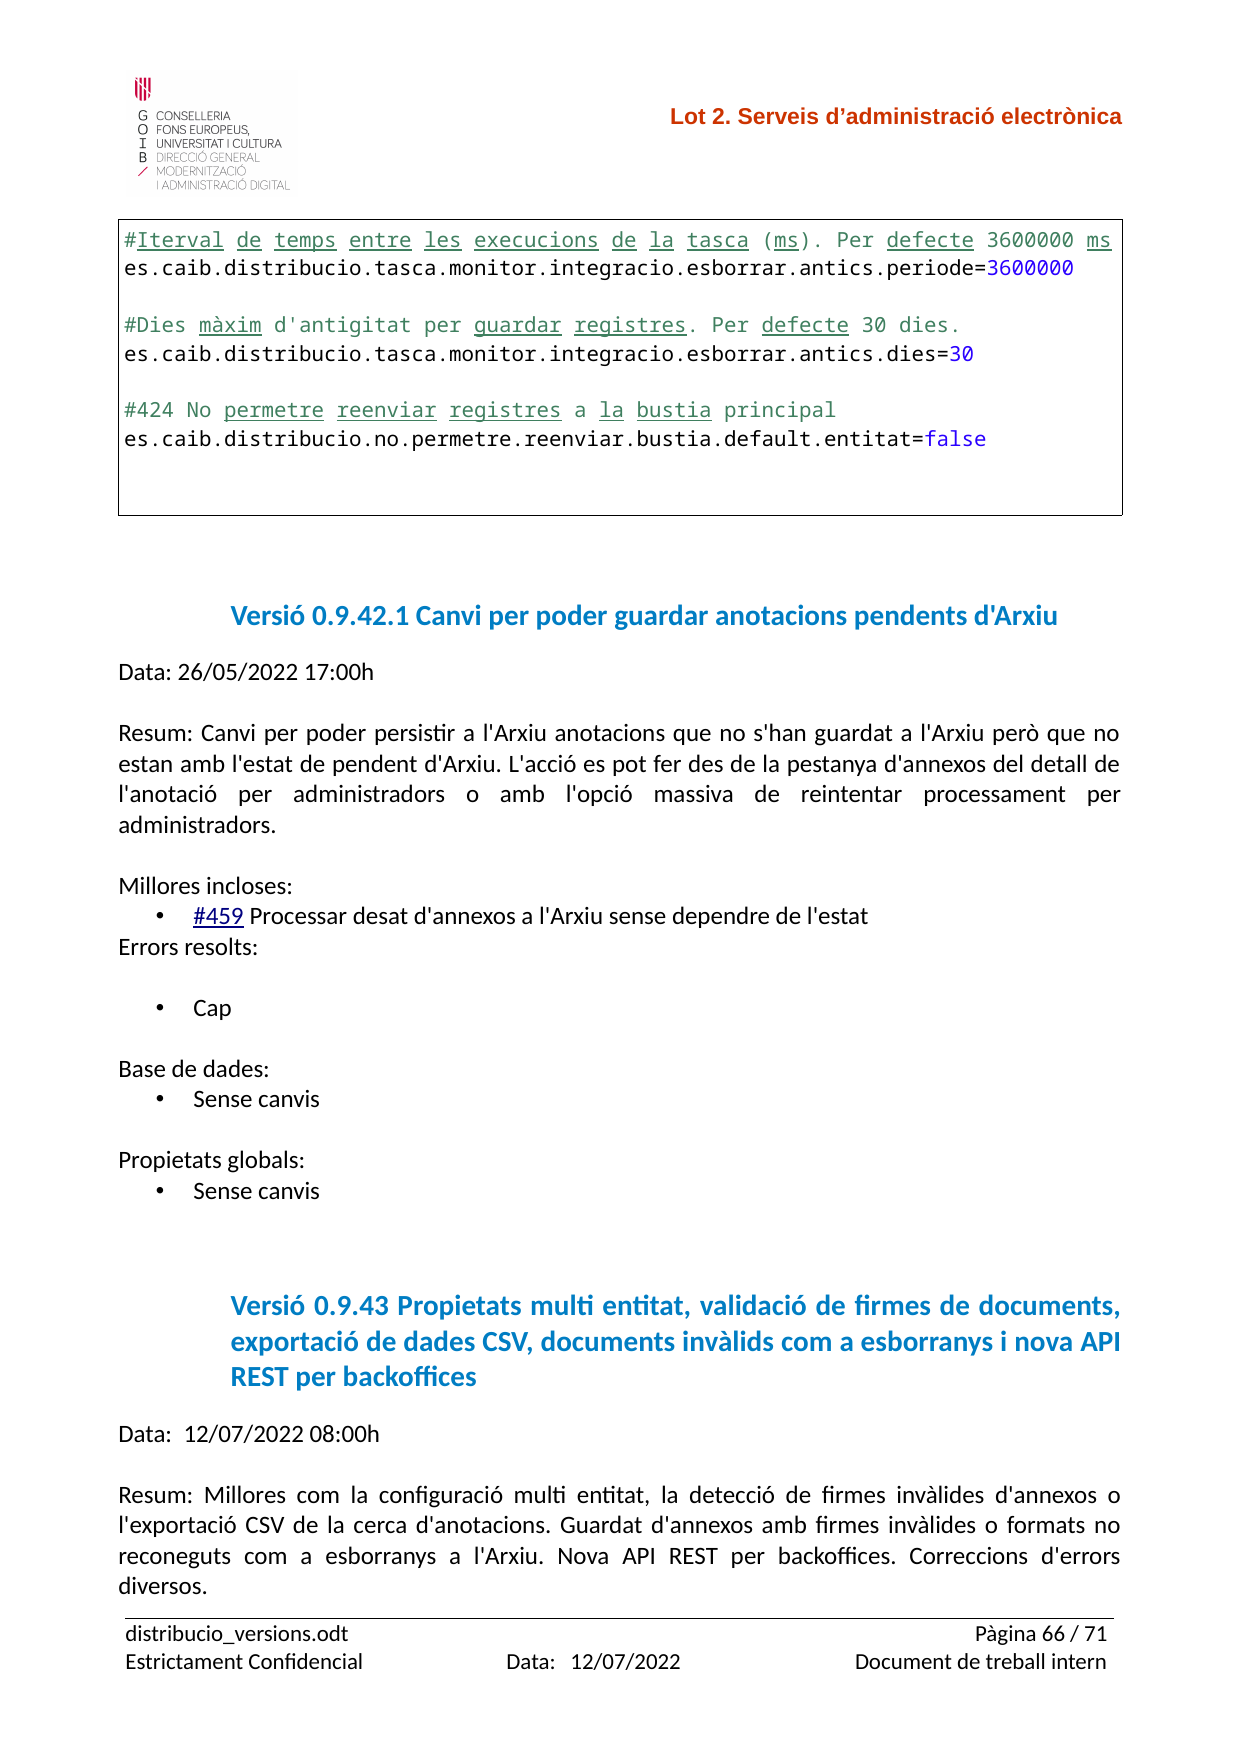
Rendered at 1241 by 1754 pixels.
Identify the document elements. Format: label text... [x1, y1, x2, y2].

text Base de dades: [118, 1053, 1122, 1083]
picture [126, 70, 299, 197]
text Resum: Canvi per poder persistir a l'Arxiu anotacions que no s'han guardat a l'Arxiu però que no estan amb l'estat de pendent d'Arxiu. L'acció es pot fer des de la pestanya d'annexos del detall de l'anotació per administradors o amb l'opció massiva de reintentar processament per administradors. [118, 717, 1122, 839]
subtitle Versió 0.9.42.1 Canvi per poder guardar anotacions pendents d'Arxiu [153, 597, 1122, 632]
text Data: 12/07/2022 08:00h [118, 1418, 1122, 1448]
list Sense canvis [156, 1175, 1122, 1206]
text Errors resolts: [118, 931, 1122, 961]
text Data: 26/05/2022 17:00h [118, 656, 1122, 687]
text Propietats globals: [118, 1144, 1122, 1175]
subtitle Versió 0.9.43 Propietats multi entitat, validació de firmes de documents, exportació de dades CSV, documents invàlids com a esborranys i nova API REST per backoffices [153, 1287, 1122, 1394]
list #459 Processar desat d'annexos a l'Arxiu sense dependre de l'estat [156, 900, 1122, 931]
list Cap [156, 992, 1122, 1022]
text Millores incloses: [118, 870, 1122, 900]
table_header #Iterval de temps entre les execucions de la tasca (ms). Per defecte 3600000 ms es.caib.distribucio.tasca.monitor.integracio.esborrar.antics.periode=3600000 #Dies màxim d'antigitat per guardar registres. Per defecte 30 dies. es.caib.distribucio.tasca.monitor.integracio.esborrar.antics.dies=30 #424 No permetre reenviar registres a la bustia principal es.caib.distribucio.no.permetre.reenviar.bustia.default.entitat=false [119, 220, 1122, 515]
list Sense canvis [156, 1083, 1122, 1114]
text Resum: Millores com la configuració multi entitat, la detecció de firmes invàlides d'annexos o l'exportació CSV de la cerca d'anotacions. Guardat d'annexos amb firmes invàlides o formats no reconeguts com a esborranys a l'Arxiu. Nova API REST per backoffices. Correccions d'errors diversos. [118, 1479, 1122, 1601]
